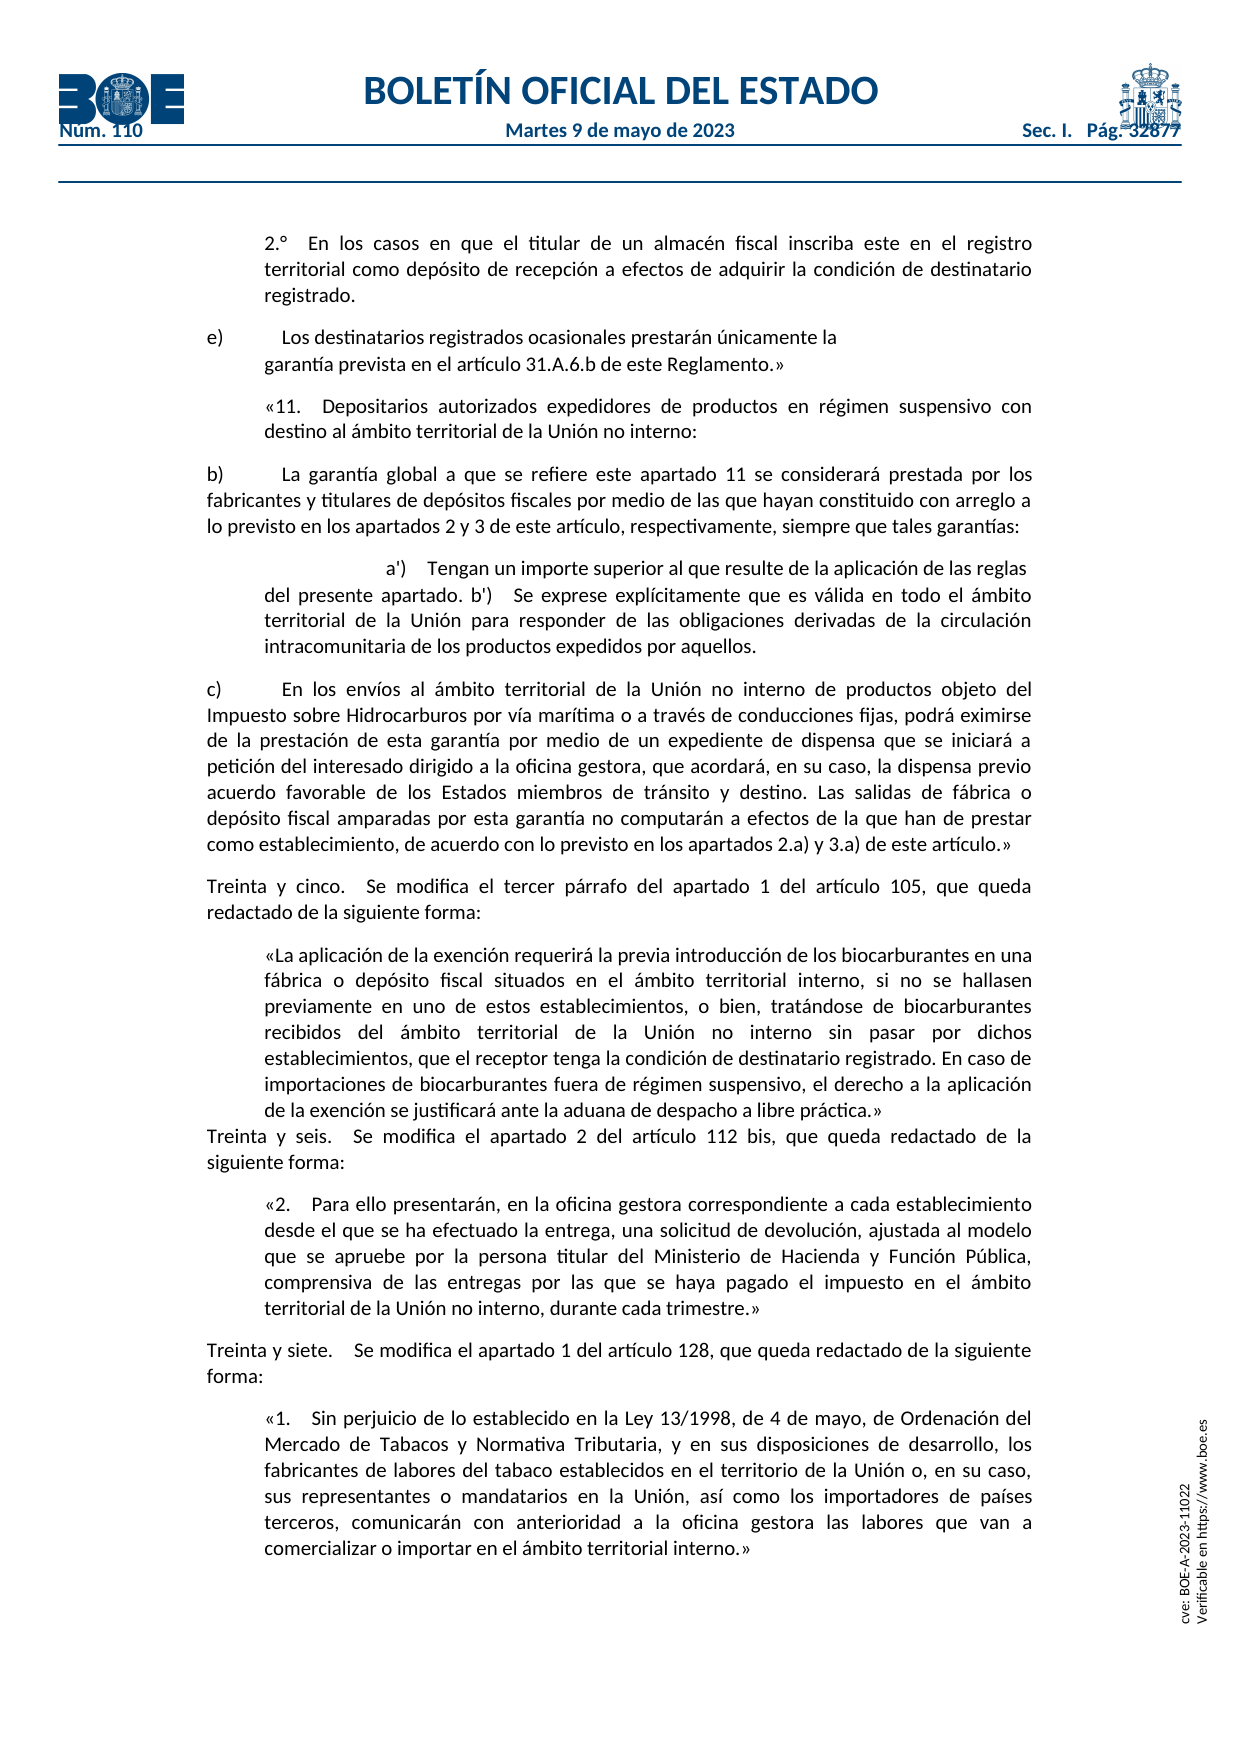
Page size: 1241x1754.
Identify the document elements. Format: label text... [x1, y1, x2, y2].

list En los envíos al ámbito territorial de la Unión no interno de productos objeto del Impuesto sobre Hidrocarburos por vía marítima o a través de conducciones fijas, podrá eximirse de la prestación de esta garantía por medio de un expediente de dispensa que se iniciará a petición del interesado dirigido a la oficina gestora, que acordará, en su caso, la dispensa previo acuerdo favorable de los Estados miembros de tránsito y destino. Las salidas de fábrica o depósito fiscal amparadas por esta garantía no computarán a efectos de la que han de prestar como establecimiento, de acuerdo con lo previsto en los apartados 2.a) y 3.a) de este artículo.» [207, 676, 1034, 856]
text a') Tengan un importe superior al que resulte de la aplicación de las reglas [207, 555, 1032, 581]
text «2. Para ello presentarán, en la oficina gestora correspondiente a cada establecimiento desde el que se ha efectuado la entrega, una solicitud de devolución, ajustada al modelo que se apruebe por la persona titular del Ministerio de Hacienda y Función Pública, comprensiva de las entregas por las que se haya pagado el impuesto en el ámbito territorial de la Unión no interno, durante cada trimestre.» [264, 1191, 1034, 1320]
text «1. Sin perjuicio de lo establecido en la Ley 13/1998, de 4 de mayo, de Ordenación del Mercado de Tabacos y Normativa Tributaria, y en sus disposiciones de desarrollo, los fabricantes de labores del tabaco establecidos en el territorio de la Unión o, en su caso, sus representantes o mandatarios en la Unión, así como los importadores de países terceros, comunicarán con anterioridad a la oficina gestora las labores que van a comercializar o importar en el ámbito territorial interno.» [264, 1406, 1034, 1560]
text Treinta y cinco. Se modifica el tercer párrafo del apartado 1 del artículo 105, que queda redactado de la siguiente forma: [207, 873, 1034, 925]
text Treinta y seis. Se modifica el apartado 2 del artículo 112 bis, que queda redactado de la siguiente forma: [207, 1123, 1034, 1174]
list Los destinatarios registrados ocasionales prestarán únicamente la [207, 324, 1034, 350]
text «11. Depositarios autorizados expedidores de productos en régimen suspensivo con destino al ámbito territorial de la Unión no interno: [264, 393, 1034, 444]
text garantía prevista en el artículo 31.A.6.b de este Reglamento.» [264, 351, 1034, 376]
text del presente apartado. b') Se exprese explícitamente que es válida en todo el ámbito territorial de la Unión para responder de las obligaciones derivadas de la circulación intracomunitaria de los productos expedidos por aquellos. [264, 582, 1034, 659]
text «La aplicación de la exención requerirá la previa introducción de los biocarburantes en una fábrica o depósito fiscal situados en el ámbito territorial interno, si no se hallasen previamente en uno de estos establecimientos, o bien, tratándose de biocarburantes recibidos del ámbito territorial de la Unión no interno sin pasar por dichos establecimientos, que el receptor tenga la condición de destinatario registrado. En caso de importaciones de biocarburantes fuera de régimen suspensivo, el derecho a la aplicación de la exención se justificará ante la aduana de despacho a libre práctica.» [264, 942, 1034, 1122]
list La garantía global a que se refiere este apartado 11 se considerará prestada por los fabricantes y titulares de depósitos fiscales por medio de las que hayan constituido con arreglo a lo previsto en los apartados 2 y 3 de este artículo, respectivamente, siempre que tales garantías: [207, 461, 1034, 538]
text Treinta y siete. Se modifica el apartado 1 del artículo 128, que queda redactado de la siguiente forma: [207, 1337, 1034, 1388]
text 2.° En los casos en que el titular de un almacén fiscal inscriba este en el registro territorial como depósito de recepción a efectos de adquirir la condición de destinatario registrado. [264, 230, 1034, 307]
